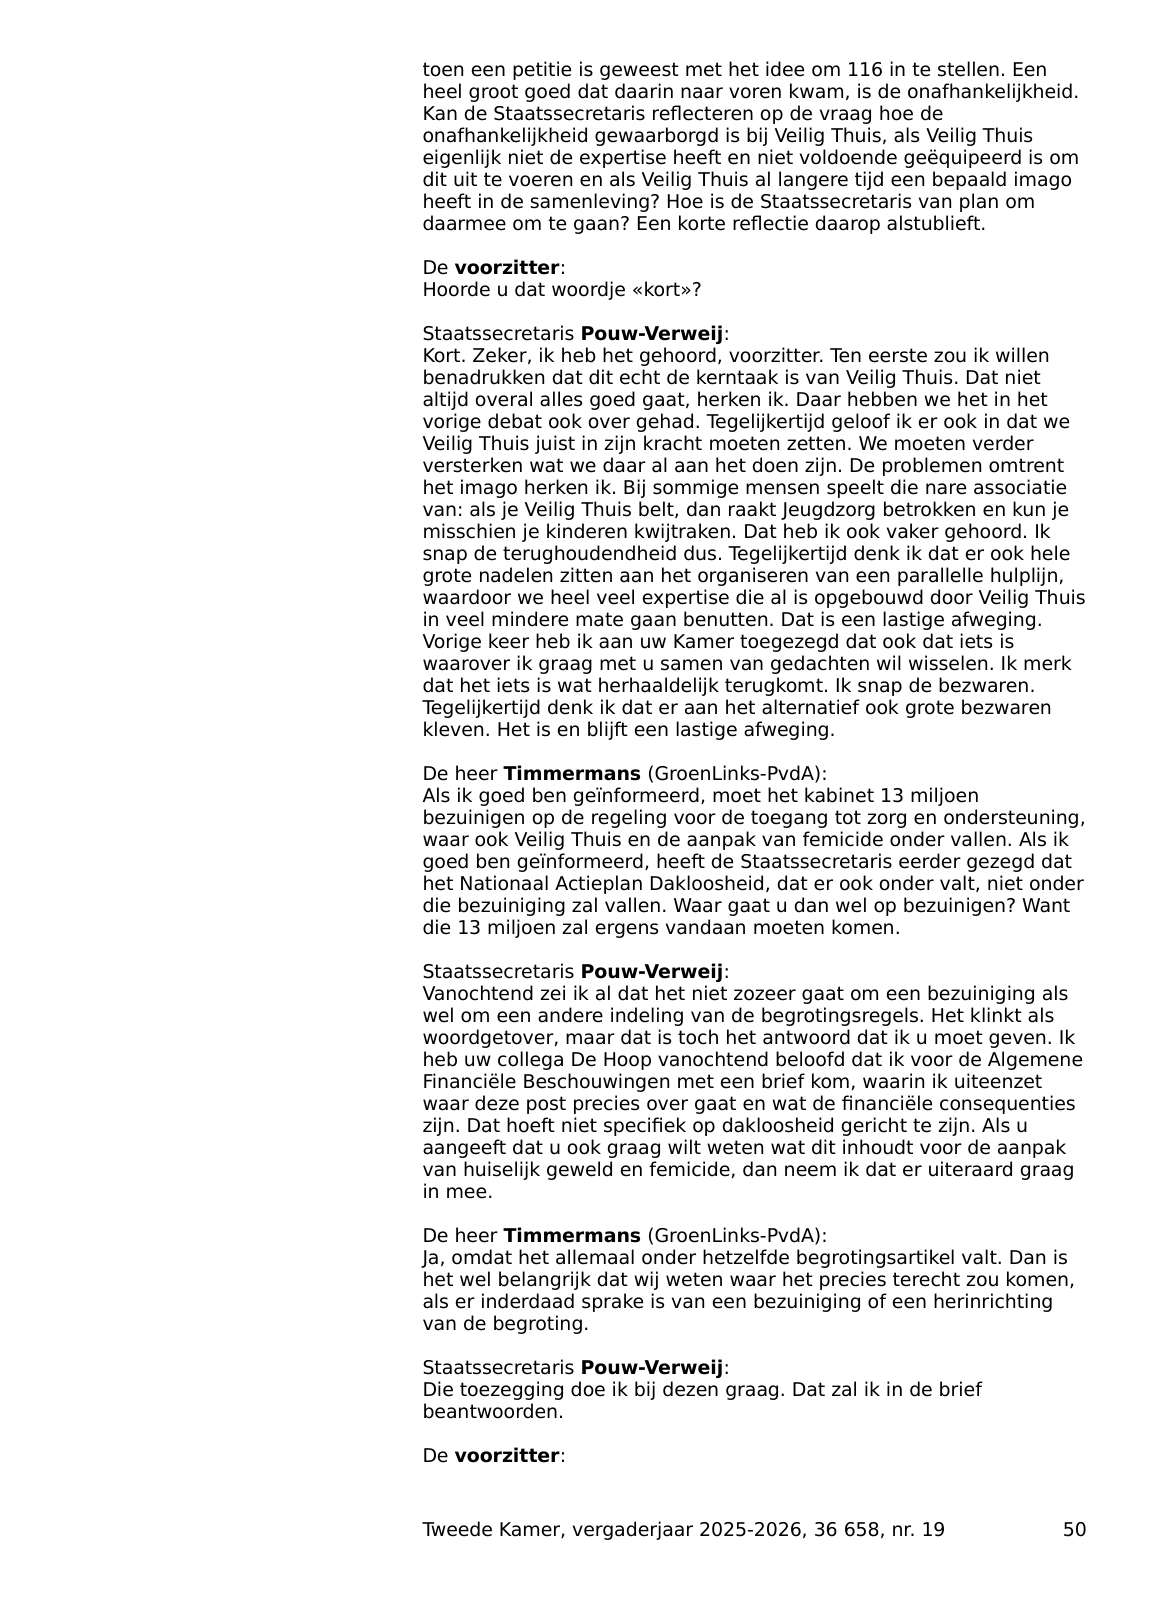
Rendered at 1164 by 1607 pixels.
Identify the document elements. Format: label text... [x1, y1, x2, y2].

text Ja, omdat het allemaal onder hetzelfde begrotingsartikel valt. Dan is het wel belangrijk dat wij weten waar het precies terecht zou komen, als er inderdaad sprake is van een bezuiniging of een herinrichting van de begroting. [422, 1247, 1087, 1335]
text Staatssecretaris Pouw-Verweij: [422, 1357, 1087, 1379]
text Kort. Zeker, ik heb het gehoord, voorzitter. Ten eerste zou ik willen benadrukken dat dit echt de kerntaak is van Veilig Thuis. Dat niet altijd overal alles goed gaat, herken ik. Daar hebben we het in het vorige debat ook over gehad. Tegelijkertijd geloof ik er ook in dat we Veilig Thuis juist in zijn kracht moeten zetten. We moeten verder versterken wat we daar al aan het doen zijn. De problemen omtrent het imago herken ik. Bij sommige mensen speelt die nare associatie van: als je Veilig Thuis belt, dan raakt Jeugdzorg betrokken en kun je misschien je kinderen kwijtraken. Dat heb ik ook vaker gehoord. Ik snap de terughoudendheid dus. Tegelijkertijd denk ik dat er ook hele grote nadelen zitten aan het organiseren van een parallelle hulplijn, waardoor we heel veel expertise die al is opgebouwd door Veilig Thuis in veel mindere mate gaan benutten. Dat is een lastige afweging. Vorige keer heb ik aan uw Kamer toegezegd dat ook dat iets is waarover ik graag met u samen van gedachten wil wisselen. Ik merk dat het iets is wat herhaaldelijk terugkomt. Ik snap de bezwaren. Tegelijkertijd denk ik dat er aan het alternatief ook grote bezwaren kleven. Het is en blijft een lastige afweging. [422, 345, 1087, 741]
text Die toezegging doe ik bij dezen graag. Dat zal ik in de brief beantwoorden. [422, 1379, 1087, 1423]
text De voorzitter: [422, 1445, 1087, 1467]
text Vanochtend zei ik al dat het niet zozeer gaat om een bezuiniging als wel om een andere indeling van de begrotingsregels. Het klinkt als woordgetover, maar dat is toch het antwoord dat ik u moet geven. Ik heb uw collega De Hoop vanochtend beloofd dat ik voor de Algemene Financiële Beschouwingen met een brief kom, waarin ik uiteenzet waar deze post precies over gaat en wat de financiële consequenties zijn. Dat hoeft niet specifiek op dakloosheid gericht te zijn. Als u aangeeft dat u ook graag wilt weten wat dit inhoudt voor de aanpak van huiselijk geweld en femicide, dan neem ik dat er uiteraard graag in mee. [422, 983, 1087, 1203]
text Staatssecretaris Pouw-Verweij: [422, 323, 1087, 345]
text toen een petitie is geweest met het idee om 116 in te stellen. Een heel groot goed dat daarin naar voren kwam, is de onafhankelijkheid. Kan de Staatssecretaris reflecteren op de vraag hoe de onafhankelijkheid gewaarborgd is bij Veilig Thuis, als Veilig Thuis eigenlijk niet de expertise heeft en niet voldoende geëquipeerd is om dit uit te voeren en als Veilig Thuis al langere tijd een bepaald imago heeft in de samenleving? Hoe is de Staatssecretaris van plan om daarmee om te gaan? Een korte reflectie daarop alstublieft. [422, 59, 1087, 235]
text Als ik goed ben geïnformeerd, moet het kabinet 13 miljoen bezuinigen op de regeling voor de toegang tot zorg en ondersteuning, waar ook Veilig Thuis en de aanpak van femicide onder vallen. Als ik goed ben geïnformeerd, heeft de Staatssecretaris eerder gezegd dat het Nationaal Actieplan Dakloosheid, dat er ook onder valt, niet onder die bezuiniging zal vallen. Waar gaat u dan wel op bezuinigen? Want die 13 miljoen zal ergens vandaan moeten komen. [422, 785, 1087, 939]
text Hoorde u dat woordje «kort»? [422, 279, 1087, 301]
text De heer Timmermans (GroenLinks-PvdA): [422, 1225, 1087, 1247]
text De heer Timmermans (GroenLinks-PvdA): [422, 763, 1087, 785]
text De voorzitter: [422, 257, 1087, 279]
text Staatssecretaris Pouw-Verweij: [422, 961, 1087, 983]
